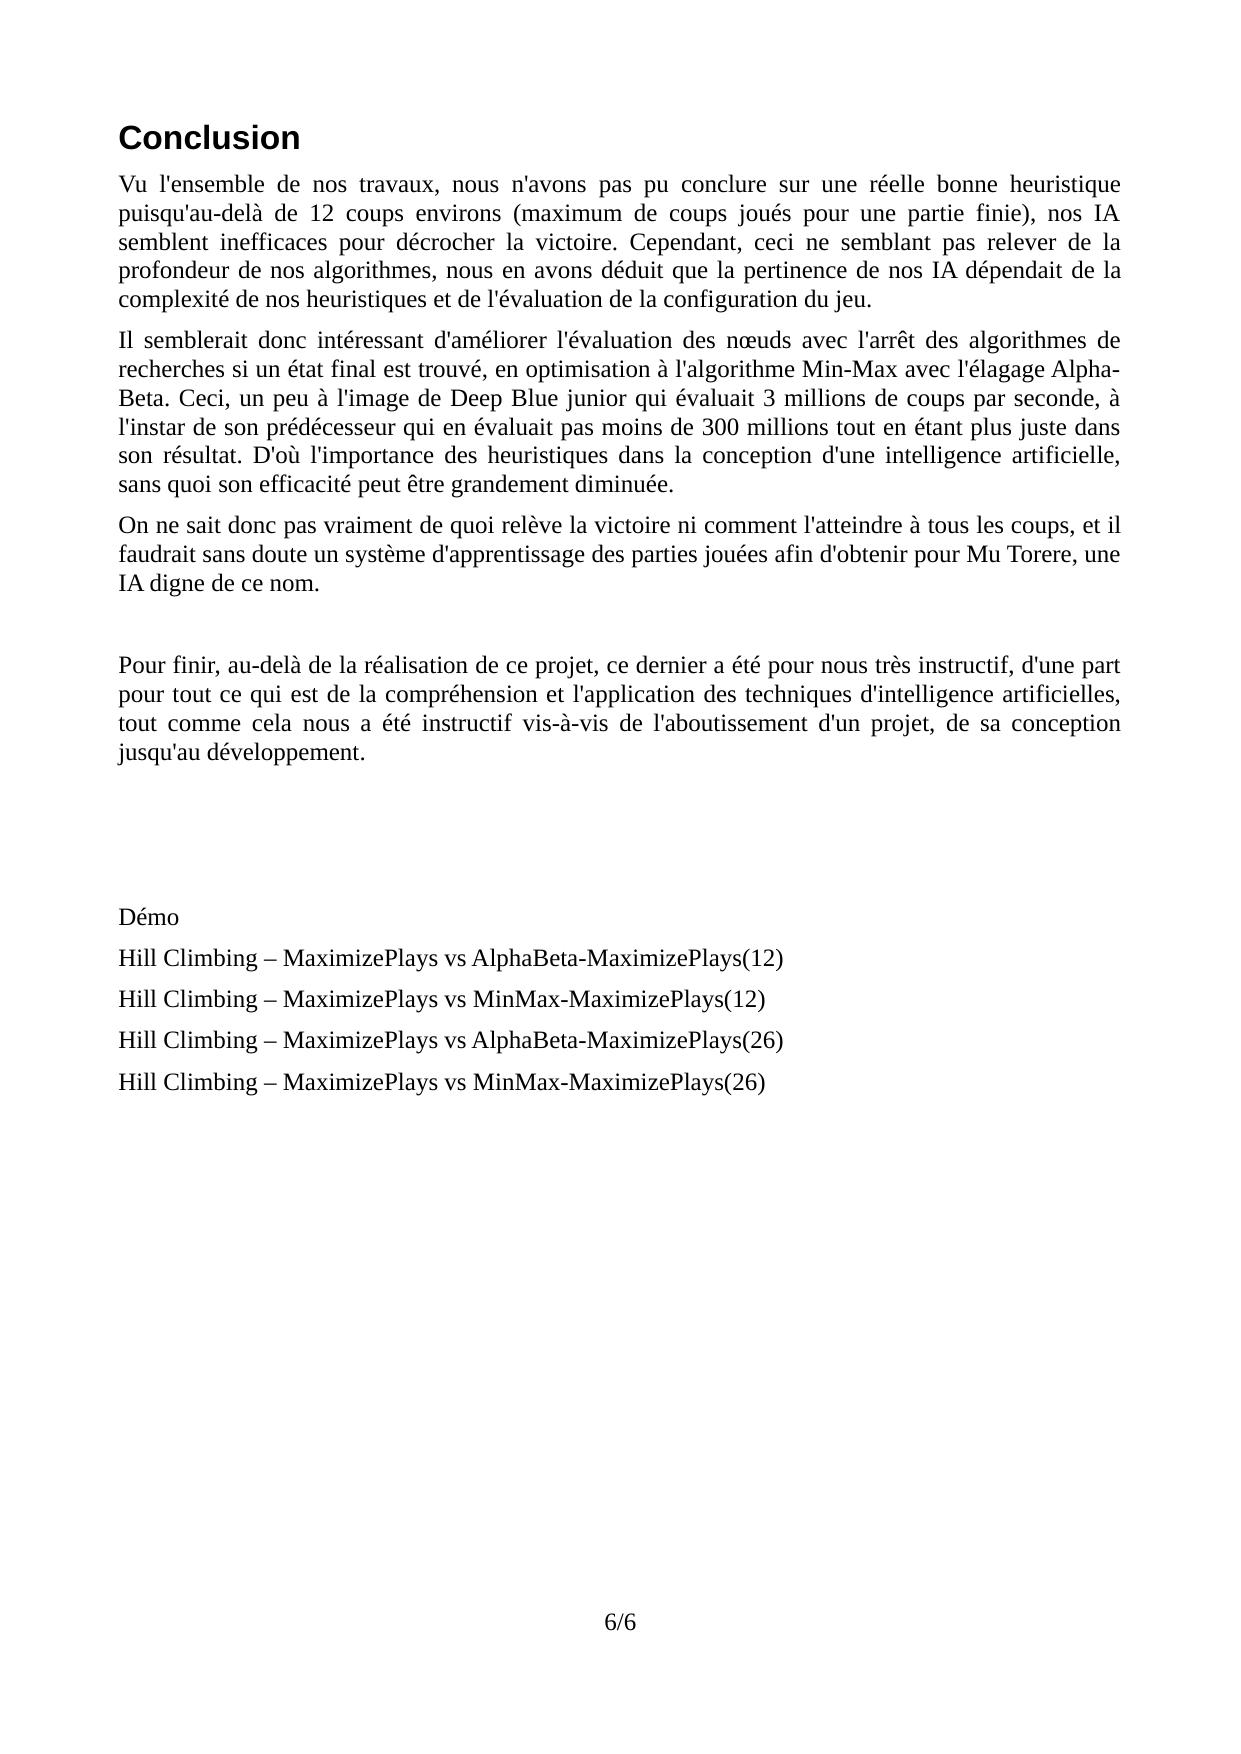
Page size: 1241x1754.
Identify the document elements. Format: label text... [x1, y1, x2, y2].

text Hill Climbing – MaximizePlays vs AlphaBeta-MaximizePlays(12) [118, 943, 1122, 972]
text Hill Climbing – MaximizePlays vs MinMax-MaximizePlays(26) [118, 1067, 1122, 1096]
text Hill Climbing – MaximizePlays vs AlphaBeta-MaximizePlays(26) [118, 1026, 1122, 1054]
text Pour finir, au-delà de la réalisation de ce projet, ce dernier a été pour nous très instructif, d'une part pour tout ce qui est de la compréhension et l'application des techniques d'intelligence artificielles, tout comme cela nous a été instructif vis-à-vis de l'aboutissement d'un projet, de sa conception jusqu'au développement. [118, 651, 1122, 766]
text On ne sait donc pas vraiment de quoi relève la victoire ni comment l'atteindre à tous les coups, et il faudrait sans doute un système d'apprentissage des parties jouées afin d'obtenir pour Mu Torere, une IA digne de ce nom. [118, 511, 1122, 597]
text Vu l'ensemble de nos travaux, nous n'avons pas pu conclure sur une réelle bonne heuristique puisqu'au-delà de 12 coups environs (maximum de coups joués pour une partie finie), nos IA semblent inefficaces pour décrocher la victoire. Cependant, ceci ne semblant pas relever de la profondeur de nos algorithmes, nous en avons déduit que la pertinence de nos IA dépendait de la complexité de nos heuristiques et de l'évaluation de la configuration du jeu. [118, 169, 1122, 313]
subtitle Conclusion [118, 118, 1122, 157]
text Démo [118, 902, 1122, 931]
text Hill Climbing – MaximizePlays vs MinMax-MaximizePlays(12) [118, 984, 1122, 1013]
text Il semblerait donc intéressant d'améliorer l'évaluation des nœuds avec l'arrêt des algorithmes de recherches si un état final est trouvé, en optimisation à l'algorithme Min-Max avec l'élagage Alpha-Beta. Ceci, un peu à l'image de Deep Blue junior qui évaluait 3 millions de coups par seconde, à l'instar de son prédécesseur qui en évaluait pas moins de 300 millions tout en étant plus juste dans son résultat. D'où l'importance des heuristiques dans la conception d'une intelligence artificielle, sans quoi son efficacité peut être grandement diminuée. [118, 326, 1122, 498]
